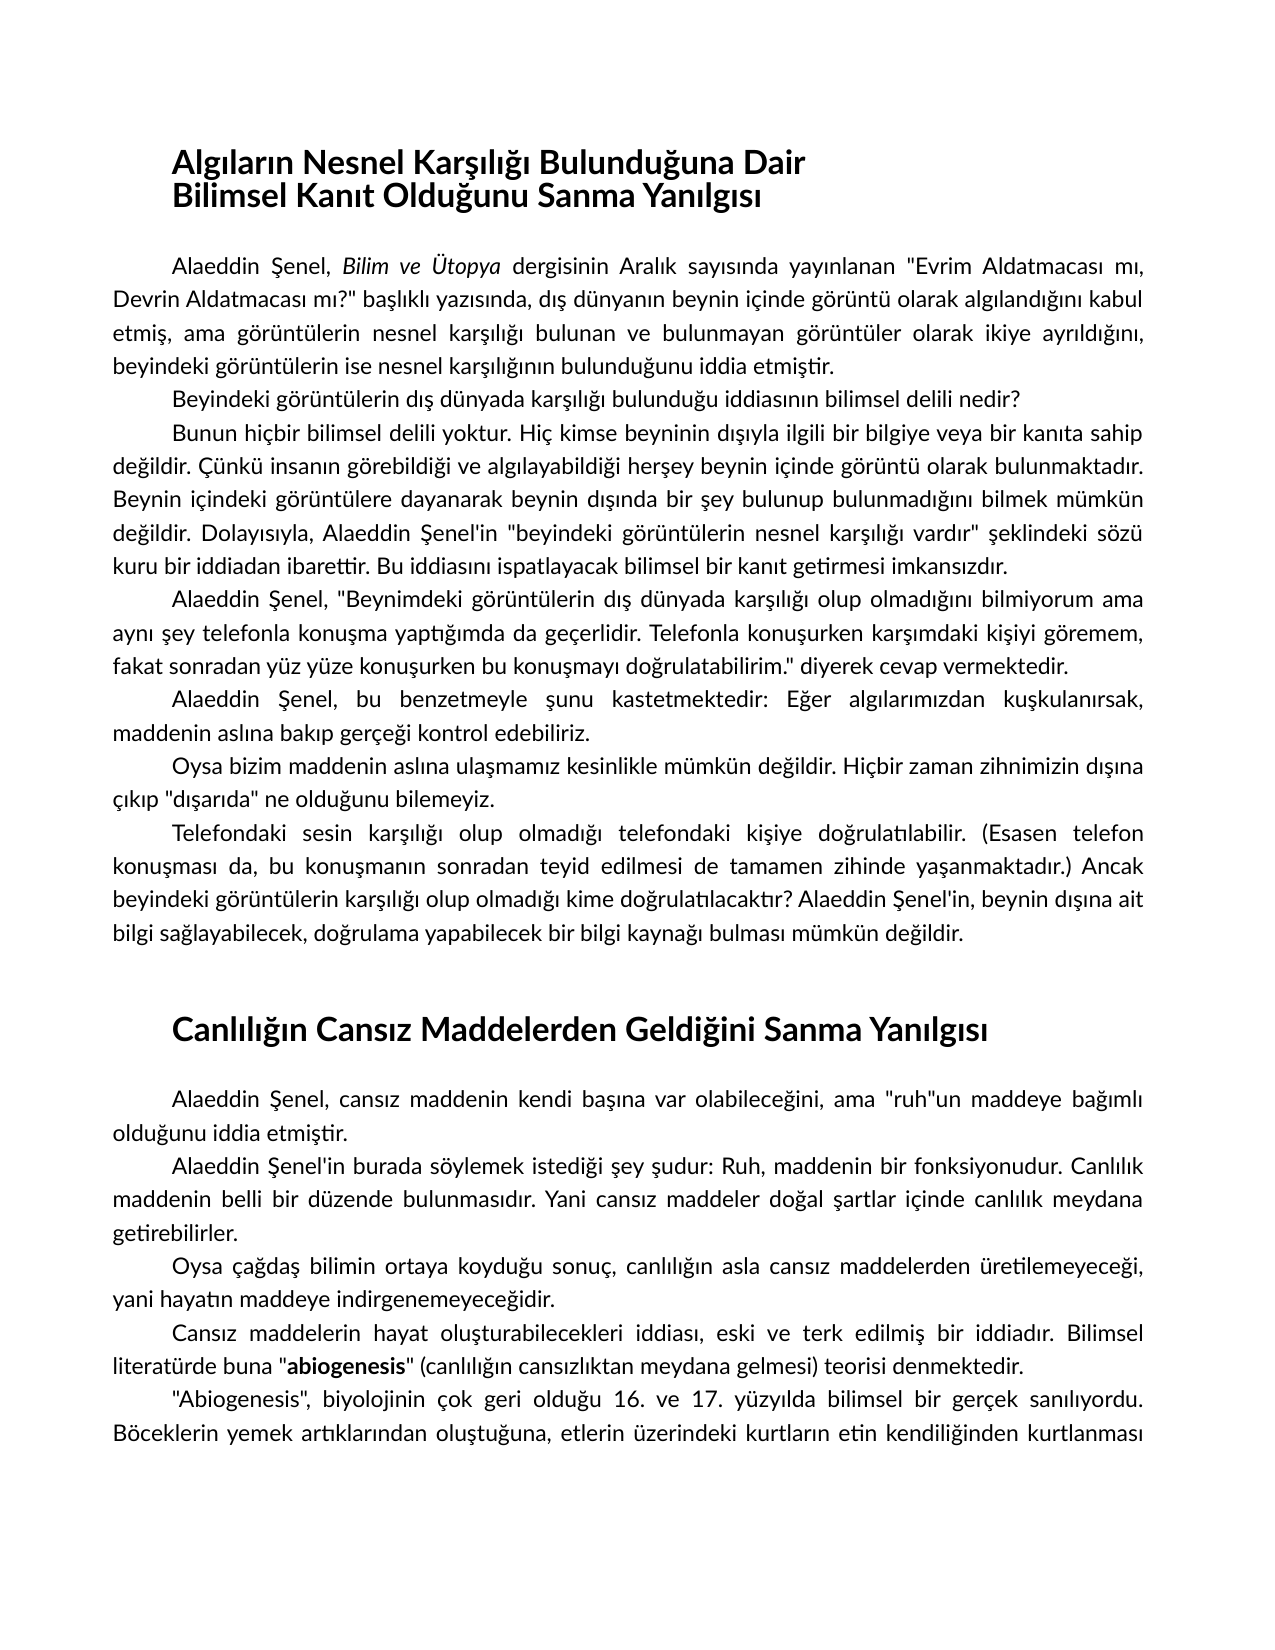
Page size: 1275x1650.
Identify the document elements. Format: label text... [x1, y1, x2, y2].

text Bunun hiçbir bilimsel delili yoktur. Hiç kimse beyninin dışıyla ilgili bir bilgiye veya bir kanıta sahip değildir. Çünkü insanın görebildiği ve algılayabildiği herşey beynin içinde görüntü olarak bulunmaktadır. Beynin içindeki görüntülere dayanarak beynin dışında bir şey bulunup bulunmadığını bilmek mümkün değildir. Dolayısıyla, Alaeddin Şenel'in "beyindeki görüntülerin nesnel karşılığı vardır" şeklindeki sözü kuru bir iddiadan ibarettir. Bu iddiasını ispatlayacak bilimsel bir kanıt getirmesi imkansızdır. [112, 414, 1145, 581]
text Cansız maddelerin hayat oluşturabilecekleri iddiası, eski ve terk edilmiş bir iddiadır. Bilimsel literatürde buna "abiogenesis" (canlılığın cansızlıktan meydana gelmesi) teorisi denmektedir. [112, 1314, 1145, 1381]
text Telefondaki sesin karşılığı olup olmadığı telefondaki kişiye doğrulatılabilir. (Esasen telefon konuşması da, bu konuşmanın sonradan teyid edilmesi de tamamen zihinde yaşanmaktadır.) Ancak beyindeki görüntülerin karşılığı olup olmadığı kime doğrulatılacaktır? Alaeddin Şenel'in, beynin dışına ait bilgi sağlayabilecek, doğrulama yapabilecek bir bilgi kaynağı bulması mümkün değildir. [112, 814, 1145, 948]
text "Abiogenesis", biyolojinin çok geri olduğu 16. ve 17. yüzyılda bilimsel bir gerçek sanılıyordu. Böceklerin yemek artıklarından oluştuğuna, etlerin üzerindeki kurtların etin kendiliğinden kurtlanması [112, 1381, 1145, 1448]
text Alaeddin Şenel, Bilim ve Ütopya dergisinin Aralık sayısında yayınlanan "Evrim Aldatmacası mı, Devrin Aldatmacası mı?" başlıklı yazısında, dış dünyanın beynin içinde görüntü olarak algılandığını kabul etmiş, ama görüntülerin nesnel karşılığı bulunan ve bulunmayan görüntüler olarak ikiye ayrıldığını, beyindeki görüntülerin ise nesnel karşılığının bulunduğunu iddia etmiştir. [112, 248, 1145, 381]
text Alaeddin Şenel, "Beynimdeki görüntülerin dış dünyada karşılığı olup olmadığını bilmiyorum ama aynı şey telefonla konuşma yaptığımda da geçerlidir. Telefonla konuşurken karşımdaki kişiyi göremem, fakat sonradan yüz yüze konuşurken bu konuşmayı doğrulatabilirim." diyerek cevap vermektedir. [112, 581, 1145, 681]
text Alaeddin Şenel, bu benzetmeyle şunu kastetmektedir: Eğer algılarımızdan kuşkulanırsak, maddenin aslına bakıp gerçeği kontrol edebiliriz. [112, 681, 1145, 748]
text Oysa çağdaş bilimin ortaya koyduğu sonuç, canlılığın asla cansız maddelerden üretilemeyeceği, yani hayatın maddeye indirgenemeyeceğidir. [112, 1248, 1145, 1314]
text Oysa bizim maddenin aslına ulaşmamız kesinlikle mümkün değildir. Hiçbir zaman zihnimizin dışına çıkıp "dışarıda" ne olduğunu bilemeyiz. [112, 748, 1145, 814]
text Canlılığın Cansız Maddelerden Geldiğini Sanma Yanılgısı [112, 1014, 1145, 1048]
text Algıların Nesnel Karşılığı Bulunduğuna Dair [112, 148, 1145, 181]
text Bilimsel Kanıt Olduğunu Sanma Yanılgısı [112, 181, 1145, 214]
text Beyindeki görüntülerin dış dünyada karşılığı bulunduğu iddiasının bilimsel delili nedir? [112, 381, 1145, 414]
text Alaeddin Şenel, cansız maddenin kendi başına var olabileceğini, ama "ruh"un maddeye bağımlı olduğunu iddia etmiştir. [112, 1081, 1145, 1148]
text Alaeddin Şenel'in burada söylemek istediği şey şudur: Ruh, maddenin bir fonksiyonudur. Canlılık maddenin belli bir düzende bulunmasıdır. Yani cansız maddeler doğal şartlar içinde canlılık meydana getirebilirler. [112, 1148, 1145, 1248]
